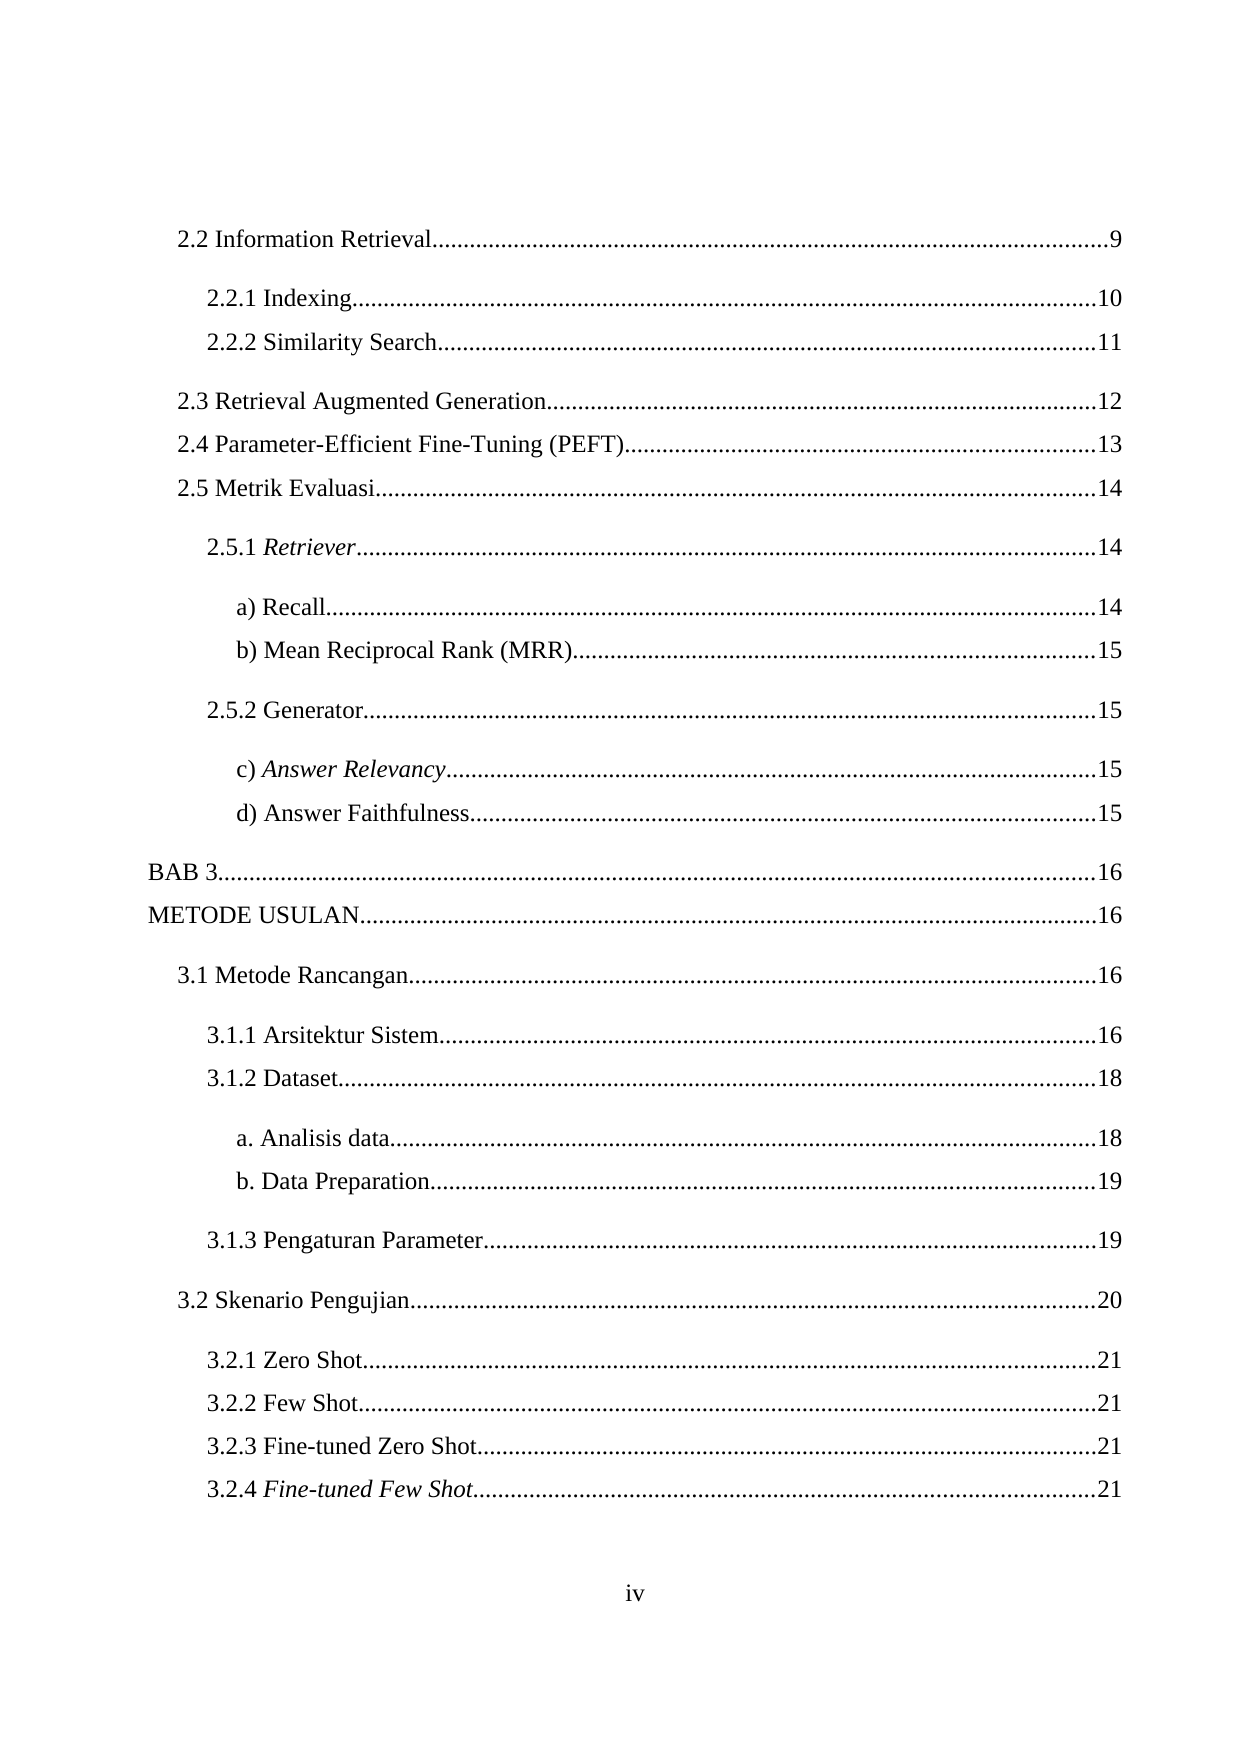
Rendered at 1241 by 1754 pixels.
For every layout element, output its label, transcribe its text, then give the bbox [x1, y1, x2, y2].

text 2.5 Metrik Evaluasi 14 [177, 473, 1122, 501]
text 3.2.2 Few Shot 21 [207, 1388, 1122, 1417]
text 2.3 Retrieval Augmented Generation 12 [177, 386, 1122, 415]
text 3.1 Metode Rancangan 16 [177, 960, 1122, 989]
text 3.2.3 Fine-tuned Zero Shot 21 [207, 1431, 1122, 1460]
text a. Analisis data 18 [236, 1123, 1122, 1151]
text 2.2.1 Indexing 10 [207, 283, 1122, 312]
text 3.1.1 Arsitektur Sistem 16 [207, 1020, 1122, 1048]
text 2.2 Information Retrieval 9 [177, 224, 1122, 253]
text 2.2.2 Similarity Search 11 [207, 327, 1122, 355]
text b) Mean Reciprocal Rank (MRR) 15 [236, 635, 1122, 664]
text d) Answer Faithfulness 15 [236, 798, 1122, 826]
text 3.2.1 Zero Shot 21 [207, 1345, 1122, 1373]
text 3.2 Skenario Pengujian 20 [177, 1285, 1122, 1314]
text METODE USULAN 16 [148, 900, 1122, 929]
text b. Data Preparation 19 [236, 1166, 1122, 1194]
text 2.4 Parameter-Efficient Fine-Tuning (PEFT) 13 [177, 429, 1122, 458]
text c) Answer Relevancy 15 [236, 754, 1122, 783]
text 3.1.2 Dataset 18 [207, 1063, 1122, 1092]
text BAB 3 16 [148, 857, 1122, 886]
text 3.2.4 Fine-tuned Few Shot 21 [207, 1474, 1122, 1503]
text 3.1.3 Pengaturan Parameter 19 [207, 1225, 1122, 1254]
text 2.5.2 Generator 15 [207, 695, 1122, 723]
text a) Recall 14 [236, 592, 1122, 621]
text 2.5.1 Retriever 14 [207, 532, 1122, 561]
